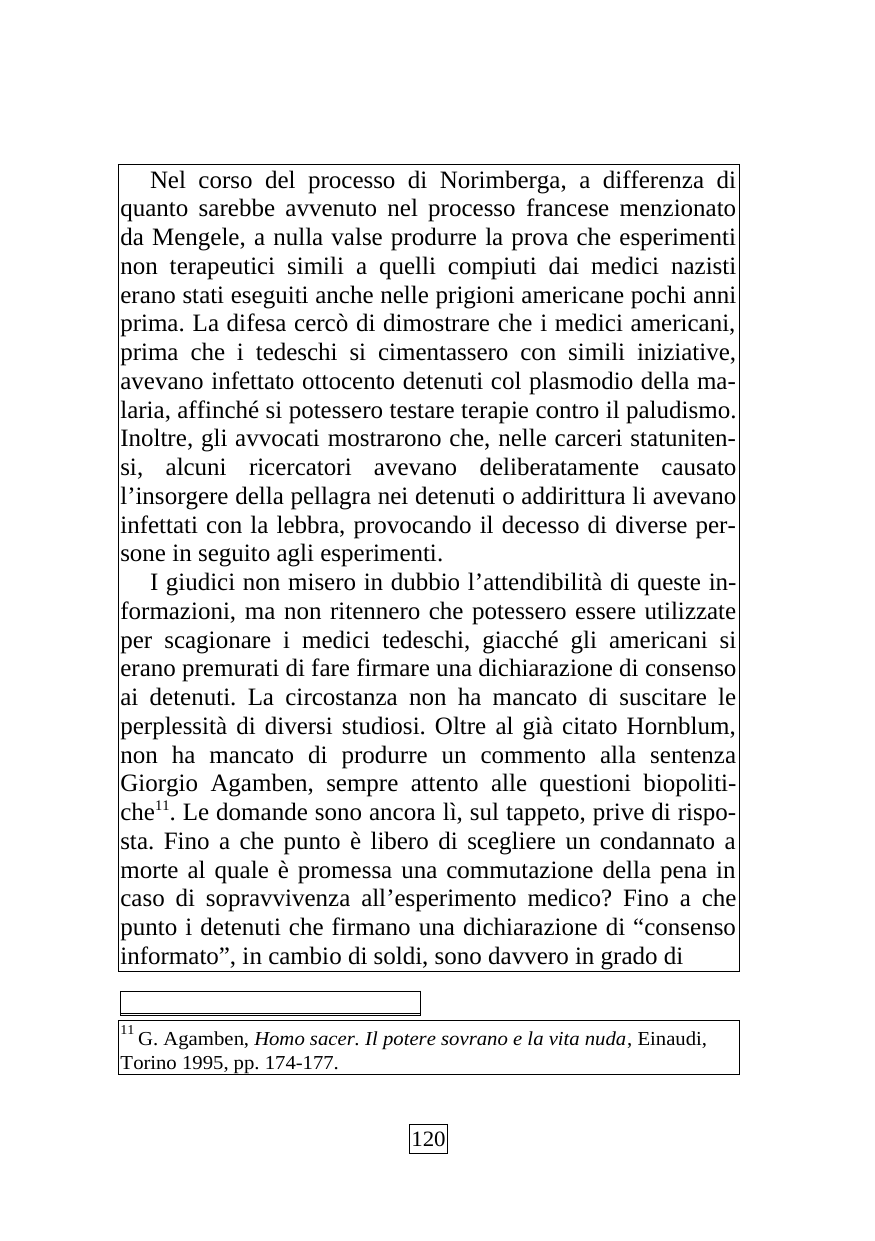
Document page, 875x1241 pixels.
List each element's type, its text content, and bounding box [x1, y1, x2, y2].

text 120 [411, 1126, 447, 1151]
text Nel corso del processo di Norimberga, a differenza di quanto sarebbe avvenuto nel processo francese menzionato da Mengele, a nulla valse produrre la prova che esperimenti non terapeutici simili a quelli compiuti dai medici nazisti erano stati eseguiti anche nelle prigioni americane pochi anni prima. La difesa cercò di dimostrare che i medici americani, prima che i tedeschi si cimentassero con simili iniziative, avevano infettato ottocento detenuti col plasmodio della ma- laria, affinché si potessero testare terapie contro il paludismo. Inoltre, gli avvocati mostrarono che, nelle carceri statuniten- si, alcuni ricercatori avevano deliberatamente causato l’insorgere della pellagra nei detenuti o addirittura li avevano infettati con la lebbra, provocando il decesso di diverse per- sone in seguito agli esperimenti. [120, 165, 737, 567]
text I giudici non misero in dubbio l’attendibilità di queste in- formazioni, ma non ritennero che potessero essere utilizzate per scagionare i medici tedeschi, giacché gli americani si erano premurati di fare firmare una dichiarazione di consenso ai detenuti. La circostanza non ha mancato di suscitare le perplessità di diversi studiosi. Oltre al già citato Hornblum, non ha mancato di produrre un commento alla sentenza Giorgio Agamben, sempre attento alle questioni biopoliti- che11. Le domande sono ancora lì, sul tappeto, prive di rispo- sta. Fino a che punto è libero di scegliere un condannato a morte al quale è promessa una commutazione della pena in caso di sopravvivenza all’esperimento medico? Fino a che punto i detenuti che firmano una dichiarazione di “consenso informato”, in cambio di soldi, sono davvero in grado di [120, 567, 737, 970]
text 11 G. Agamben, Homo sacer. Il potere sovrano e la vita nuda, Einaudi, Torino 1995, pp. 174-177. [120, 1022, 739, 1074]
